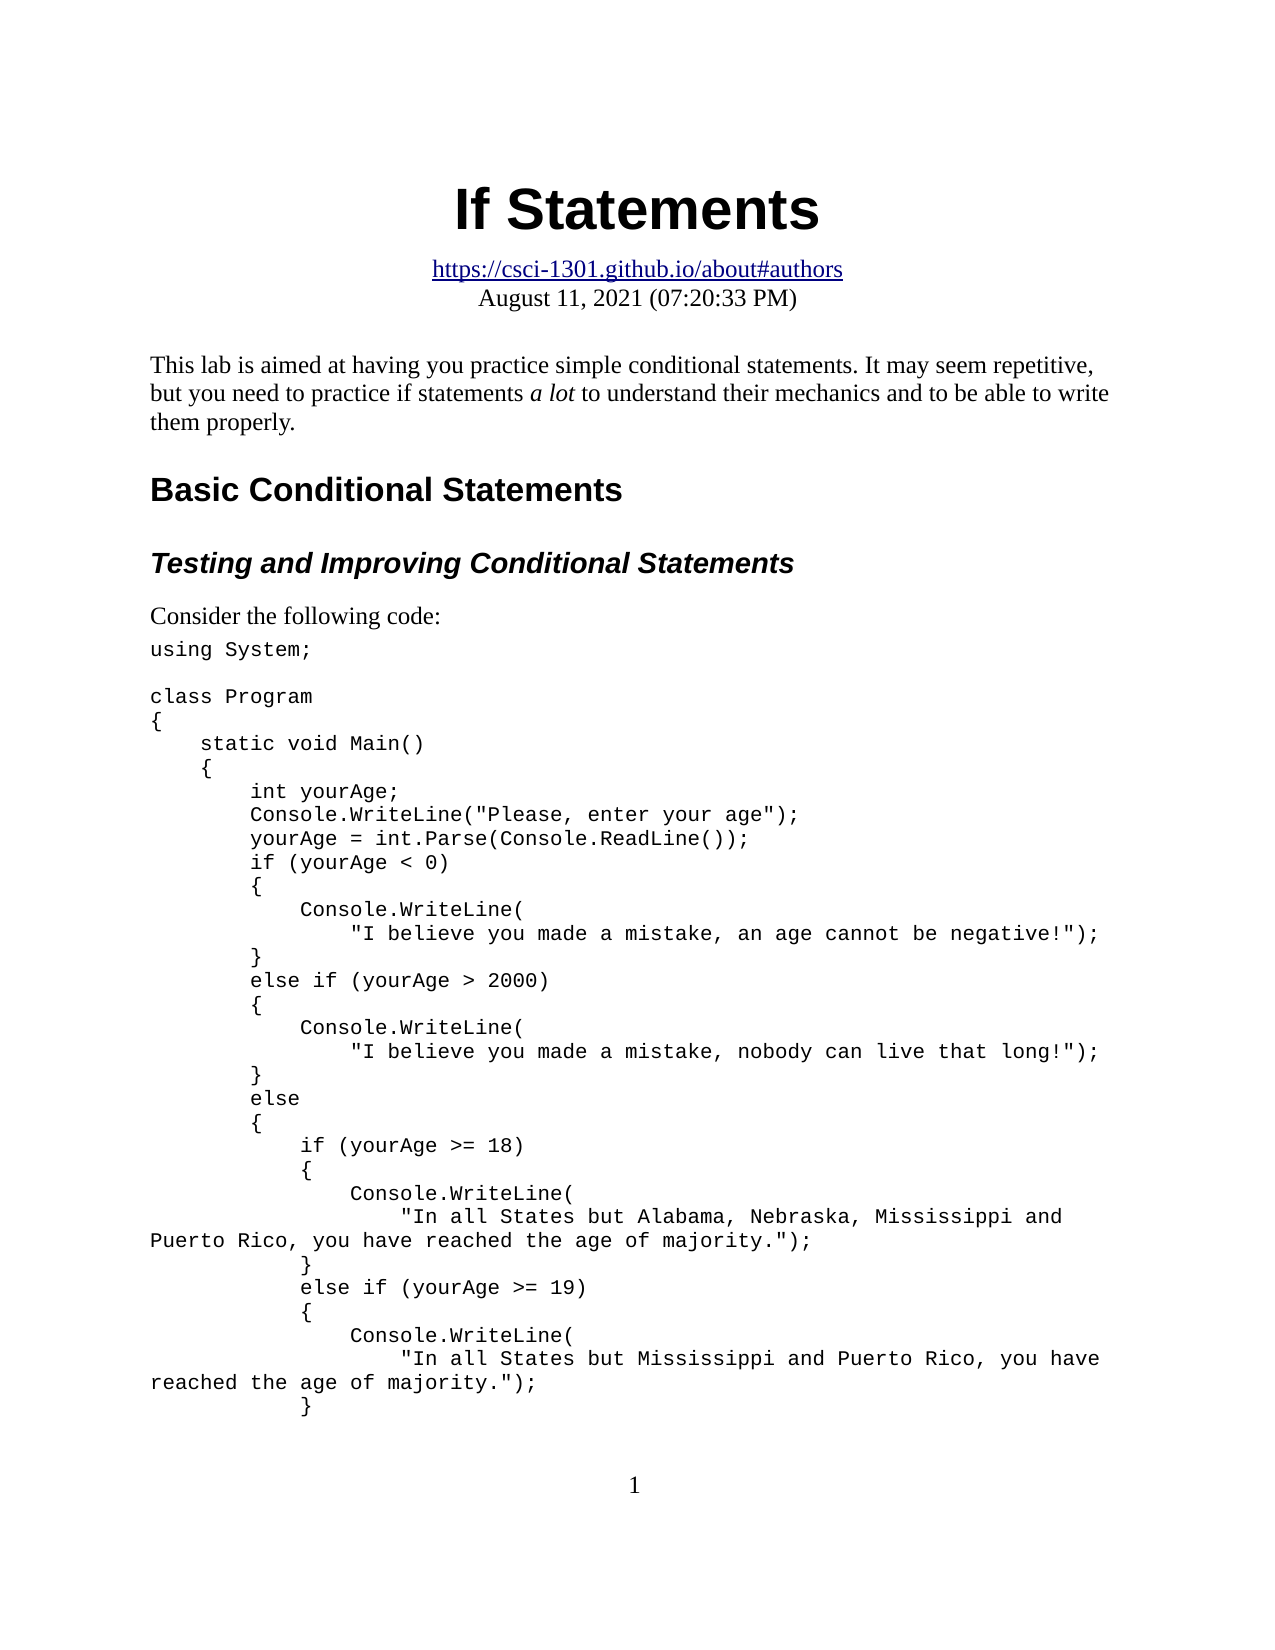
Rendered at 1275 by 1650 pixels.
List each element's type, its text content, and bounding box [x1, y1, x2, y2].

text } [150, 946, 1125, 970]
text Consider the following code: [150, 601, 1125, 630]
text if (yourAge >= 18) [150, 1135, 1125, 1159]
text } [150, 1254, 1125, 1277]
title If Statements [150, 175, 1125, 242]
text Console.WriteLine( [150, 1324, 1125, 1348]
text { [150, 710, 1125, 733]
text } [150, 1064, 1125, 1088]
text { [150, 1112, 1125, 1135]
text { [150, 1301, 1125, 1324]
text This lab is aimed at having you practice simple conditional statements. It may seem repetitive, but you need to practice if statements a lot to understand their mechanics and to be able to write them properly. [150, 350, 1125, 436]
text "I believe you made a mistake, nobody can live that long!"); [150, 1041, 1125, 1064]
text int yourAge; [150, 781, 1125, 804]
text else [150, 1088, 1125, 1112]
text "In all States but Mississippi and Puerto Rico, you have reached the age of majority."); [150, 1348, 1125, 1396]
text Console.WriteLine( [150, 899, 1125, 923]
text class Program [150, 686, 1125, 710]
text Console.WriteLine( [150, 1017, 1125, 1041]
subtitle Testing and Improving Conditional Statements [150, 546, 1125, 580]
text using System; [150, 639, 1125, 662]
text "In all States but Alabama, Nebraska, Mississippi and Puerto Rico, you have reached the age of majority."); [150, 1206, 1125, 1254]
text https://csci-1301.github.io/about#authors [150, 254, 1125, 283]
subtitle Basic Conditional Statements [150, 470, 1125, 509]
text } [150, 1396, 1125, 1419]
text { [150, 875, 1125, 899]
text if (yourAge < 0) [150, 852, 1125, 875]
text "I believe you made a mistake, an age cannot be negative!"); [150, 923, 1125, 946]
text Console.WriteLine("Please, enter your age"); [150, 804, 1125, 828]
text { [150, 757, 1125, 781]
text yourAge = int.Parse(Console.ReadLine()); [150, 828, 1125, 852]
text August 11, 2021 (07:20:33 PM) [150, 283, 1125, 312]
text else if (yourAge > 2000) [150, 970, 1125, 993]
text static void Main() [150, 733, 1125, 757]
text { [150, 993, 1125, 1017]
text else if (yourAge >= 19) [150, 1277, 1125, 1301]
text { [150, 1159, 1125, 1183]
text Console.WriteLine( [150, 1183, 1125, 1206]
